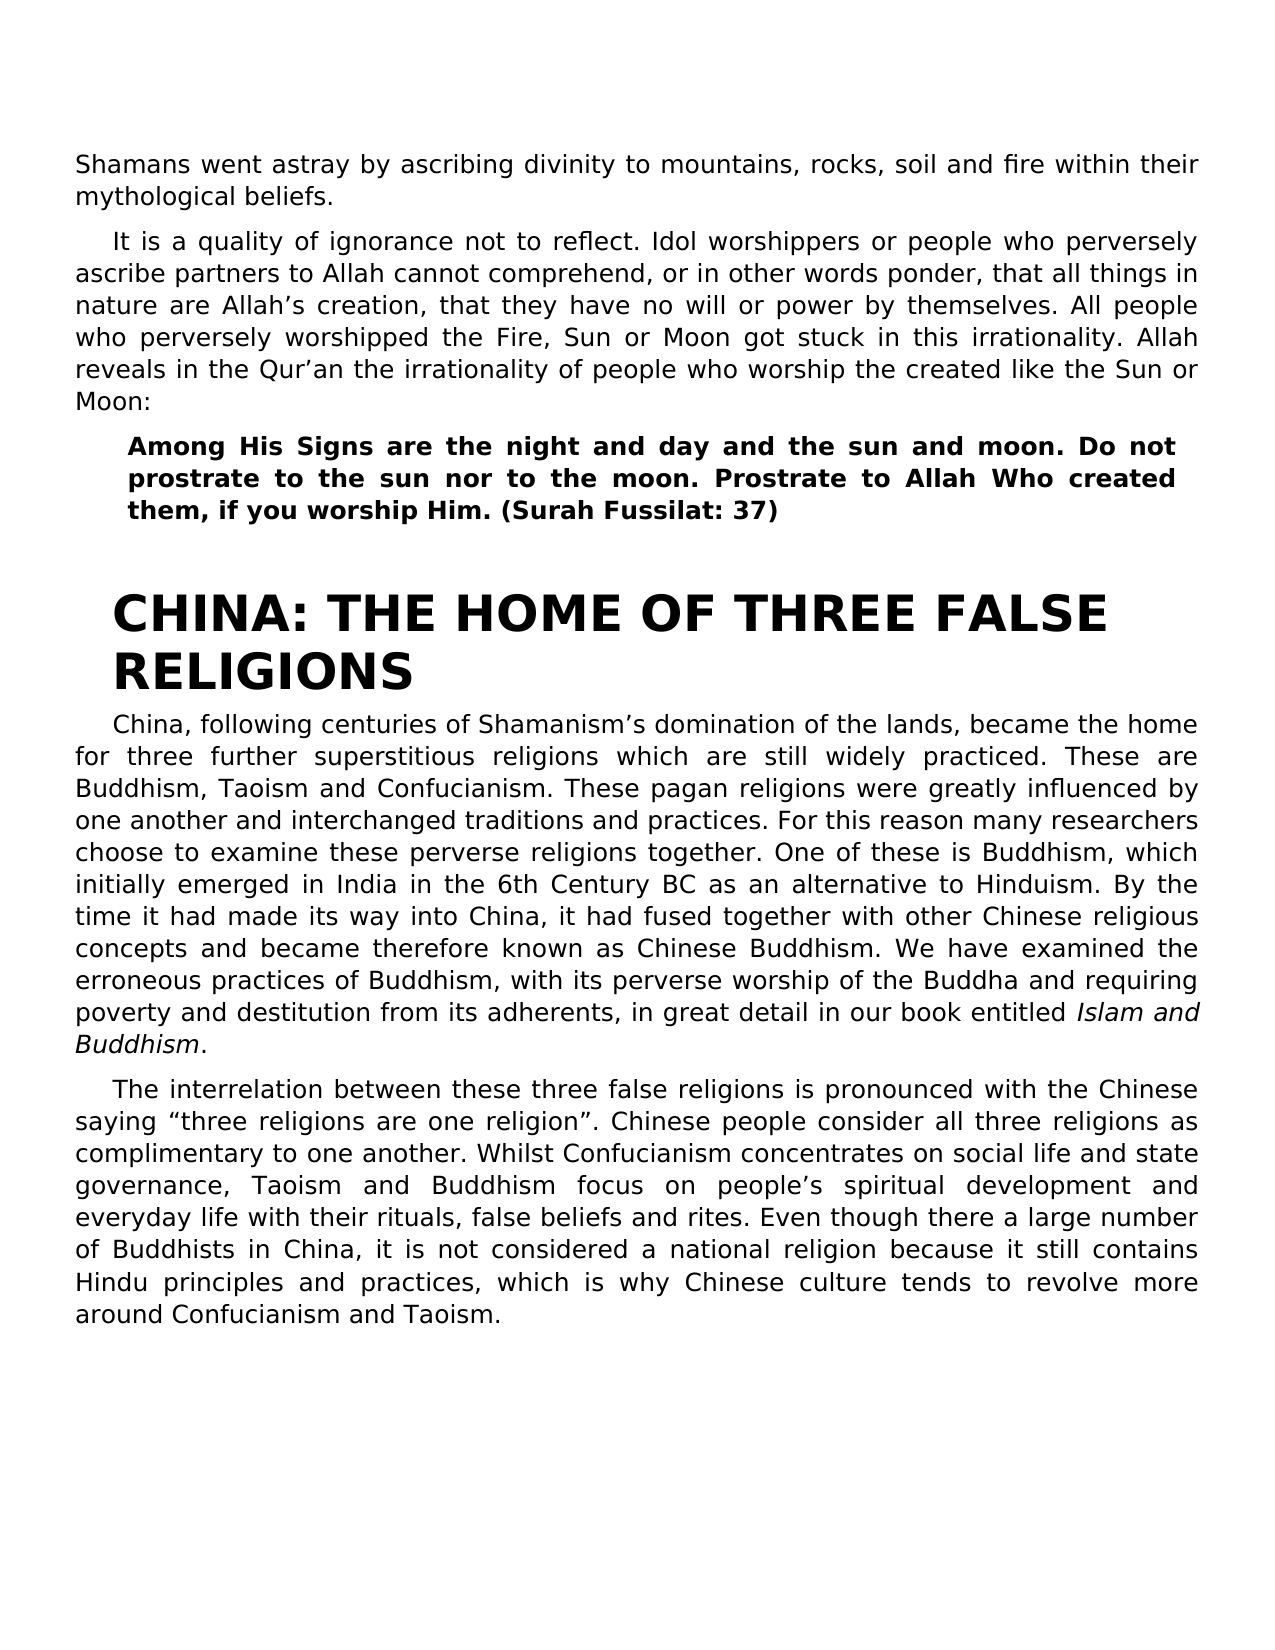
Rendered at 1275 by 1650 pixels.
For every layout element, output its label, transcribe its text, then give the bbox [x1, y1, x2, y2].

text Among His Signs are the night and day and the sun and moon. Do not prostrate to the sun nor to the moon. Prostrate to Allah Who created them, if you worship Him. (Surah Fussilat: 37) [127, 432, 1177, 525]
text China, following centuries of Shamanism’s domination of the lands, became the home for three further superstitious religions which are still widely practiced. These are Buddhism, Taoism and Confucianism. These pagan religions were greatly influenced by one another and interchanged traditions and practices. For this reason many researchers choose to examine these perverse religions together. One of these is Buddhism, which initially emerged in India in the 6th Century BC as an alternative to Hinduism. By the time it had made its way into China, it had fused together with other Chinese religious concepts and became therefore known as Chinese Buddhism. We have examined the erroneous practices of Buddhism, with its perverse worship of the Buddha and requiring poverty and destitution from its adherents, in great detail in our book entitled Islam and Buddhism. [75, 710, 1200, 1060]
text The interrelation between these three false religions is pronounced with the Chinese saying “three religions are one religion”. Chinese people consider all three religions as complimentary to one another. Whilst Confucianism concentrates on social life and state governance, Taoism and Buddhism focus on people’s spiritual development and everyday life with their rituals, false beliefs and rites. Even though there a large number of Buddhists in China, it is not considered a national religion because it still contains Hindu principles and practices, which is why Chinese culture tends to revolve more around Confucianism and Taoism. [75, 1075, 1200, 1329]
text Shamans went astray by ascribing divinity to mountains, rocks, soil and fire within their mythological beliefs. [75, 150, 1200, 211]
text It is a quality of ignorance not to reflect. Idol worshippers or people who perversely ascribe partners to Allah cannot comprehend, or in other words ponder, that all things in nature are Allah’s creation, that they have no will or power by themselves. All people who perversely worshipped the Fire, Sun or Moon got stuck in this irrationality. Allah reveals in the Qur’an the irrationality of people who worship the created like the Sun or Moon: [75, 227, 1200, 416]
subtitle CHINA: THE HOME OF THREE FALSE RELIGIONS [112, 585, 1200, 701]
